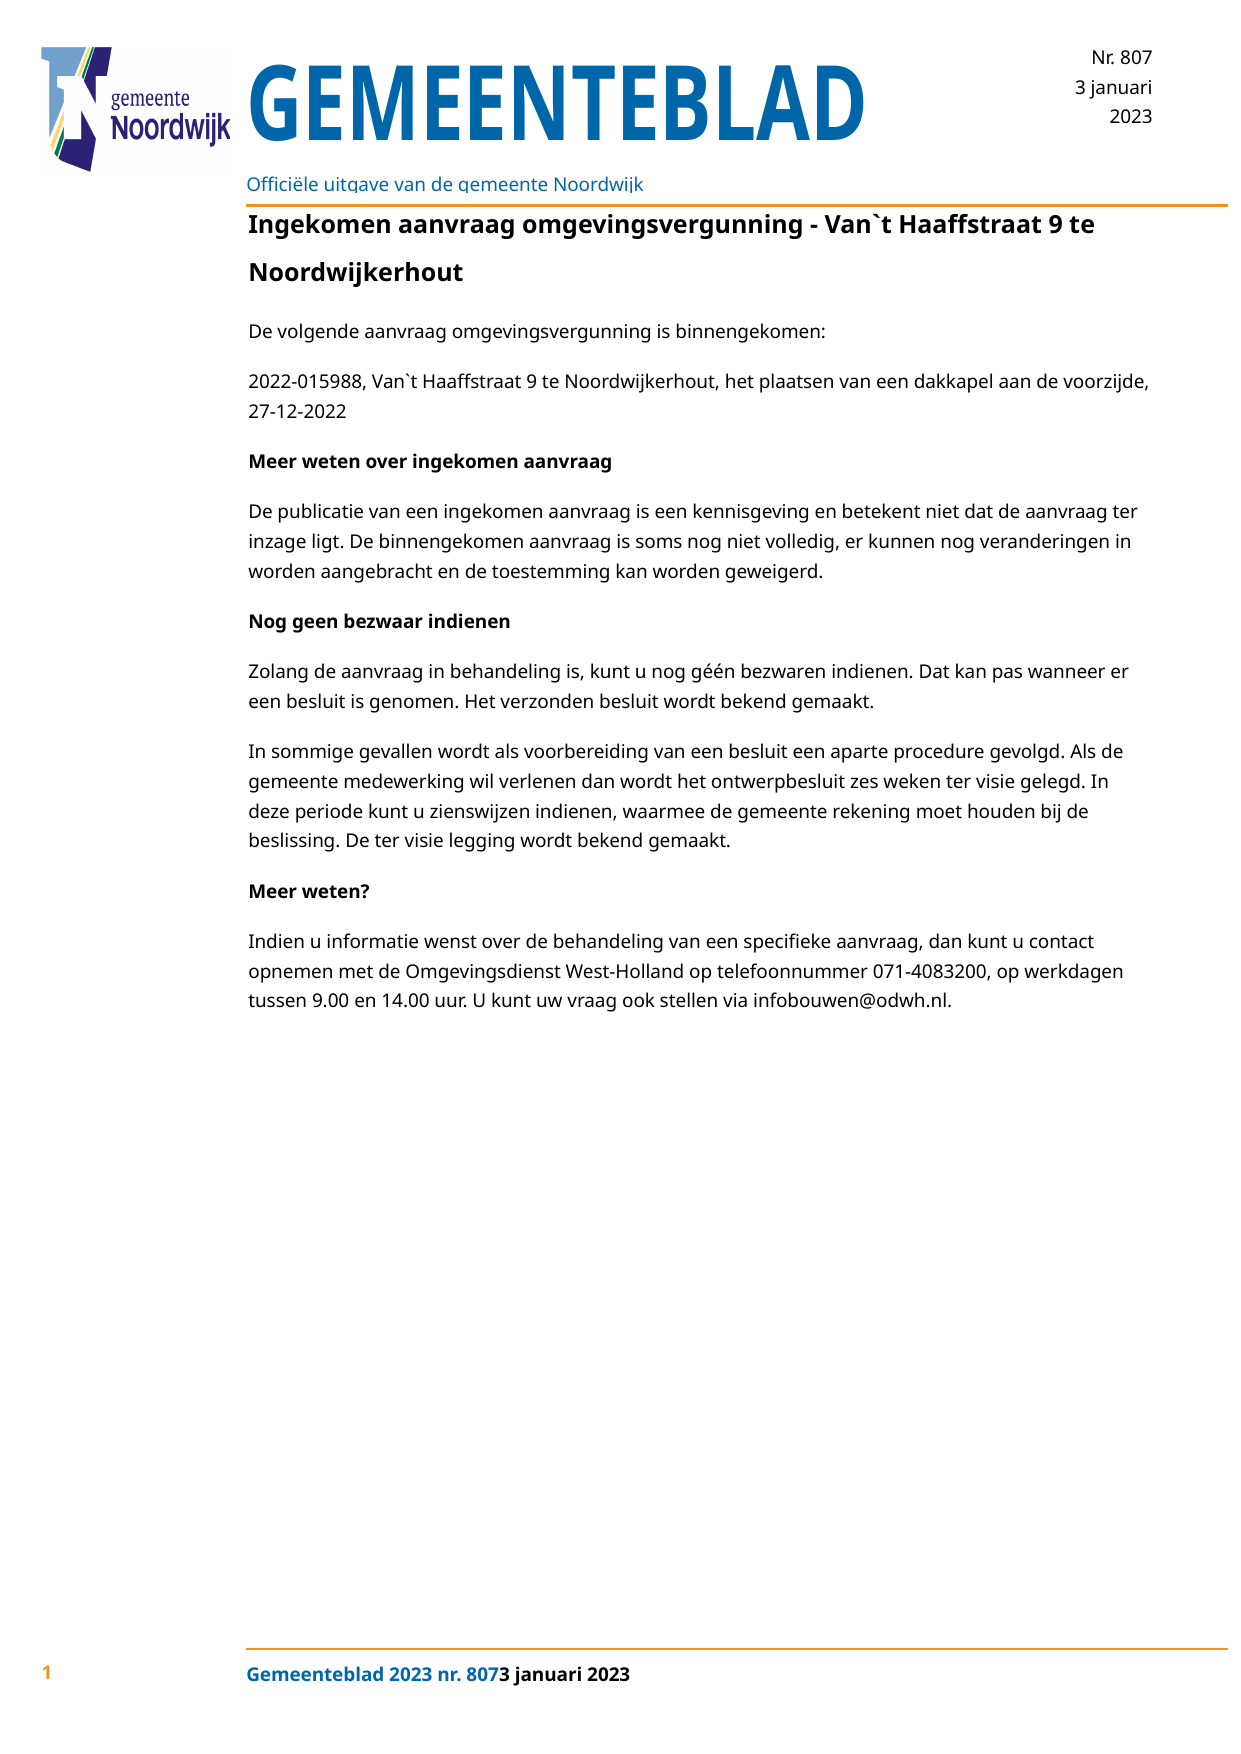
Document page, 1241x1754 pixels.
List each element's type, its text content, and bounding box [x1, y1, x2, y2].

picture [41, 47, 231, 172]
text Meer weten? [248, 878, 1152, 904]
text Zolang de aanvraag in behandeling is, kunt u nog géén bezwaren indienen. Dat kan pas wanneer er een besluit is genomen. Het verzonden besluit wordt bekend gemaakt. [248, 659, 1152, 714]
text De volgende aanvraag omgevingsvergunning is binnengekomen: [248, 318, 1152, 344]
text Ingekomen aanvraag omgevingsvergunning - Van`t Haaffstraat 9 te Noordwijkerhout [248, 207, 1152, 288]
text Indien u informatie wenst over de behandeling van een specifieke aanvraag, dan kunt u contact opnemen met de Omgevingsdienst West-Holland op telefoonnummer 071-4083200, op werkdagen tussen 9.00 en 14.00 uur. U kunt uw vraag ook stellen via infobouwen@odwh.nl. [248, 928, 1152, 1013]
text In sommige gevallen wordt als voorbereiding van een besluit een aparte procedure gevolgd. Als de gemeente medewerking wil verlenen dan wordt het ontwerpbesluit zes weken ter visie gelegd. In deze periode kunt u zienswijzen indienen, waarmee de gemeente rekening moet houden bij de beslissing. De ter visie legging wordt bekend gemaakt. [248, 739, 1152, 853]
text Meer weten over ingekomen aanvraag [248, 448, 1152, 474]
text 2022-015988, Van`t Haaffstraat 9 te Noordwijkerhout, het plaatsen van een dakkapel aan de voorzijde, 27-12-2022 [248, 368, 1152, 424]
text Nog geen bezwaar indienen [248, 608, 1152, 634]
text De publicatie van een ingekomen aanvraag is een kennisgeving en betekent niet dat de aanvraag ter inzage ligt. De binnengekomen aanvraag is soms nog niet volledig, er kunnen nog veranderingen in worden aangebracht en de toestemming kan worden geweigerd. [248, 499, 1152, 584]
